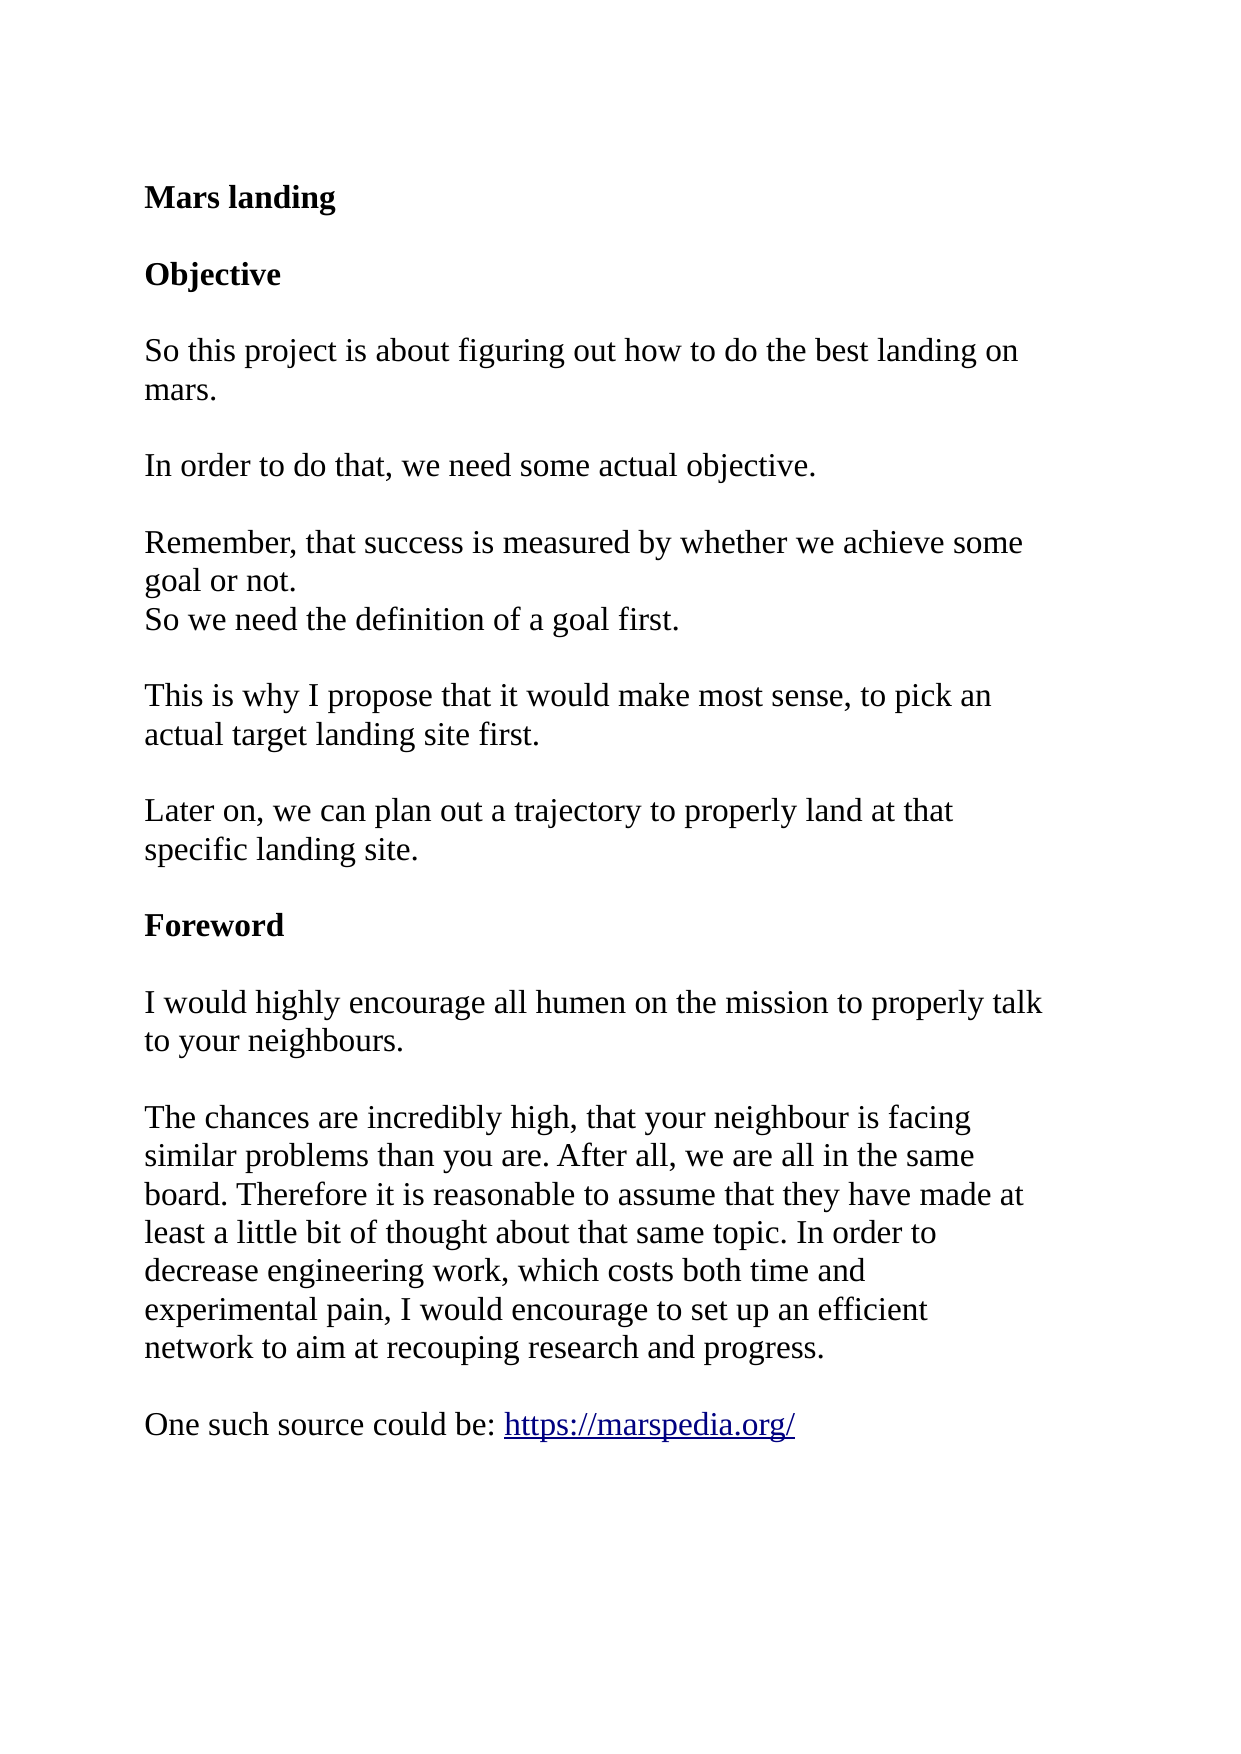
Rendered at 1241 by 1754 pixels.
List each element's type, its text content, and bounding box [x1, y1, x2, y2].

text Mars landing [144, 177, 1044, 216]
text Remember, that success is measured by whether we achieve some goal or not. [144, 522, 1044, 599]
text So we need the definition of a goal first. [144, 599, 1044, 637]
text I would highly encourage all humen on the mission to properly talk to your neighbours. [144, 982, 1044, 1059]
text The chances are incredibly high, that your neighbour is facing similar problems than you are. After all, we are all in the same board. Therefore it is reasonable to assume that they have made at least a little bit of thought about that same topic. In order to decrease engineering work, which costs both time and experimental pain, I would encourage to set up an efficient network to aim at recouping research and progress. [144, 1097, 1044, 1366]
text In order to do that, we need some actual objective. [144, 446, 1044, 484]
text Objective [144, 254, 1044, 292]
text Foreword [144, 906, 1044, 944]
text So this project is about figuring out how to do the best landing on mars. [144, 331, 1044, 407]
text This is why I propose that it would make most sense, to pick an actual target landing site first. [144, 676, 1044, 752]
text One such source could be: https://marspedia.org/ [144, 1404, 1044, 1442]
text Later on, we can plan out a trajectory to properly land at that specific landing site. [144, 791, 1044, 867]
